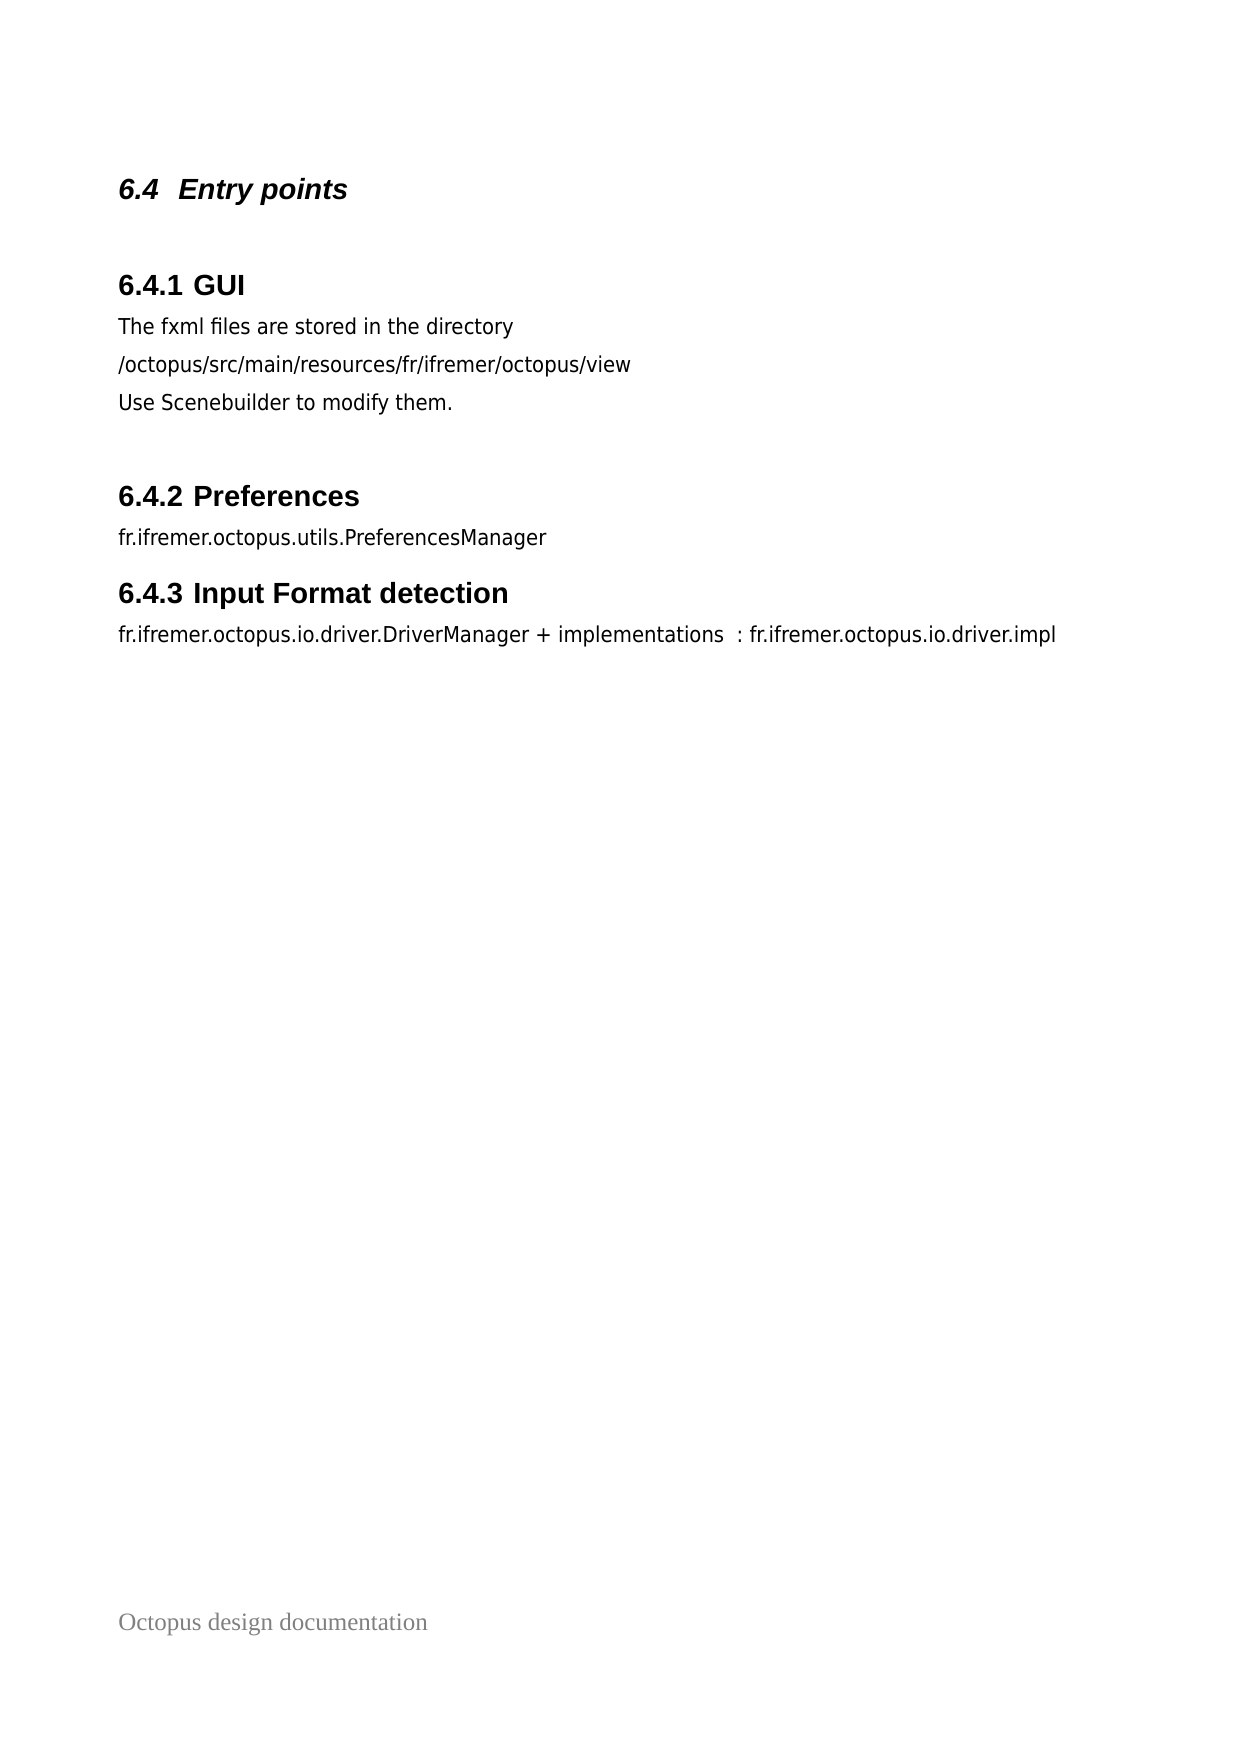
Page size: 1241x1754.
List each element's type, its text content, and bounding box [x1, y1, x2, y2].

text /octopus/src/main/resources/fr/ifremer/octopus/view [118, 352, 1122, 378]
text The fxml files are stored in the directory [118, 314, 1122, 340]
subtitle Input Format detection [118, 576, 1122, 609]
text Use Scenebuilder to modify them. [118, 391, 1122, 416]
subtitle Preferences [118, 479, 1122, 513]
text fr.ifremer.octopus.io.driver.DriverManager + implementations : fr.ifremer.octopus.io.driver.impl [118, 622, 1122, 647]
subtitle Entry points [118, 172, 1122, 205]
text fr.ifremer.octopus.utils.PreferencesManager [118, 525, 1122, 551]
subtitle GUI [118, 268, 1122, 302]
